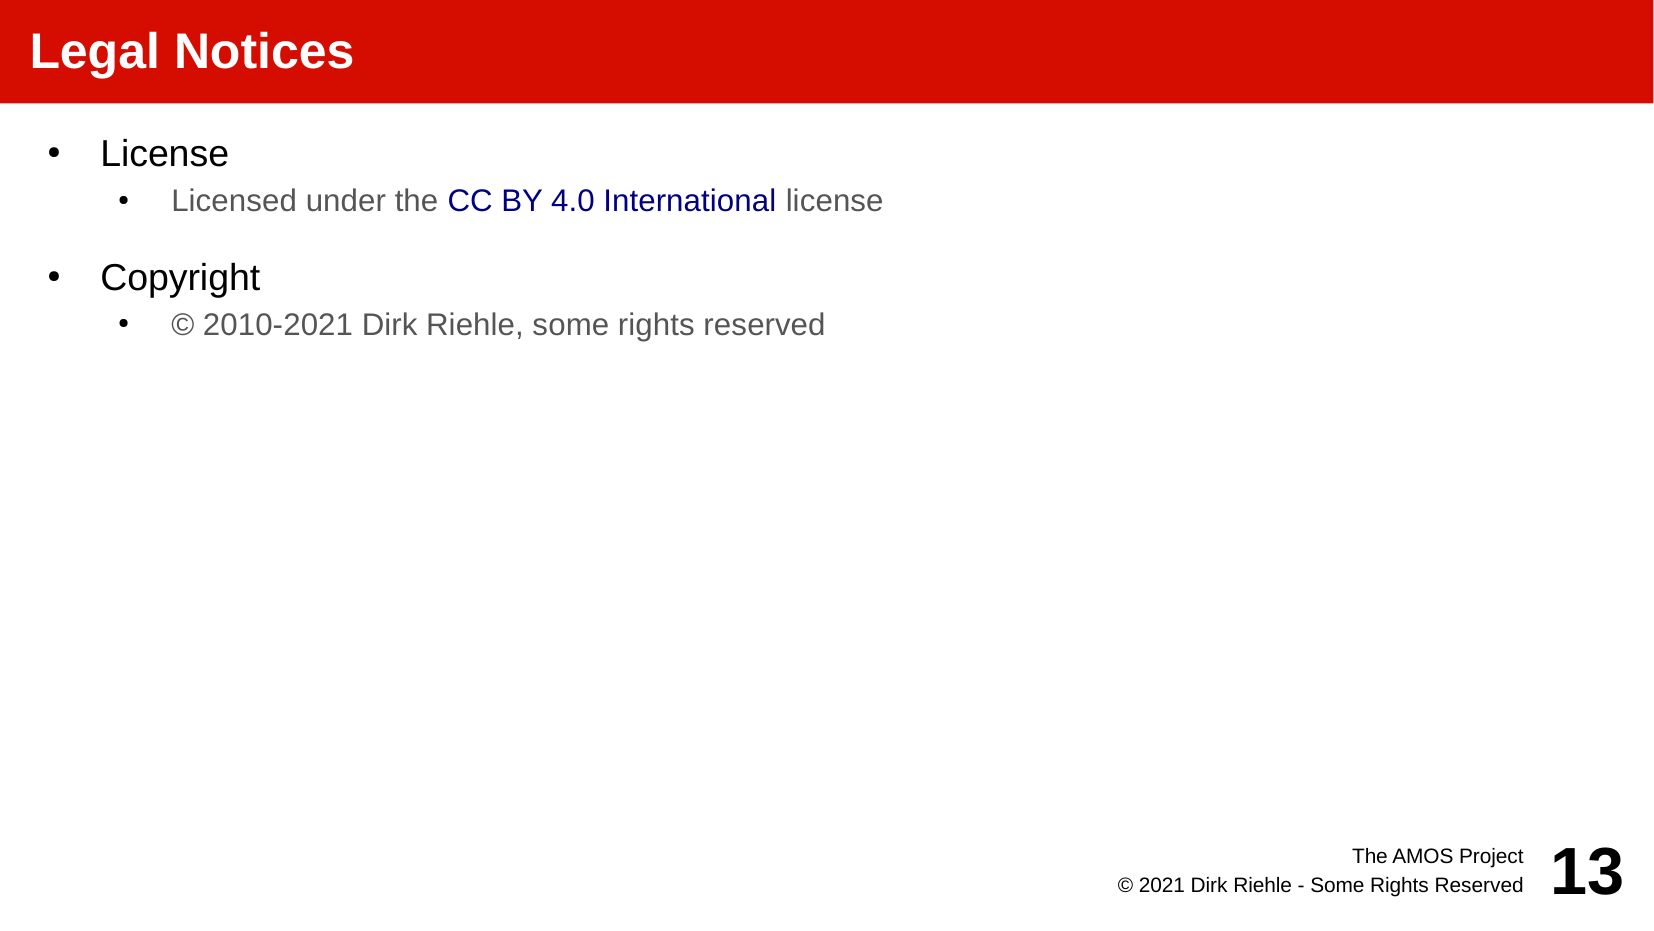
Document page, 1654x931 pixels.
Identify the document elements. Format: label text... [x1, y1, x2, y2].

title Legal Notices [0, 0, 1654, 104]
list License Licensed under the CC BY 4.0 International license Copyright © 2010-2021 Dirk Riehle, some rights reserved [29, 132, 1625, 813]
